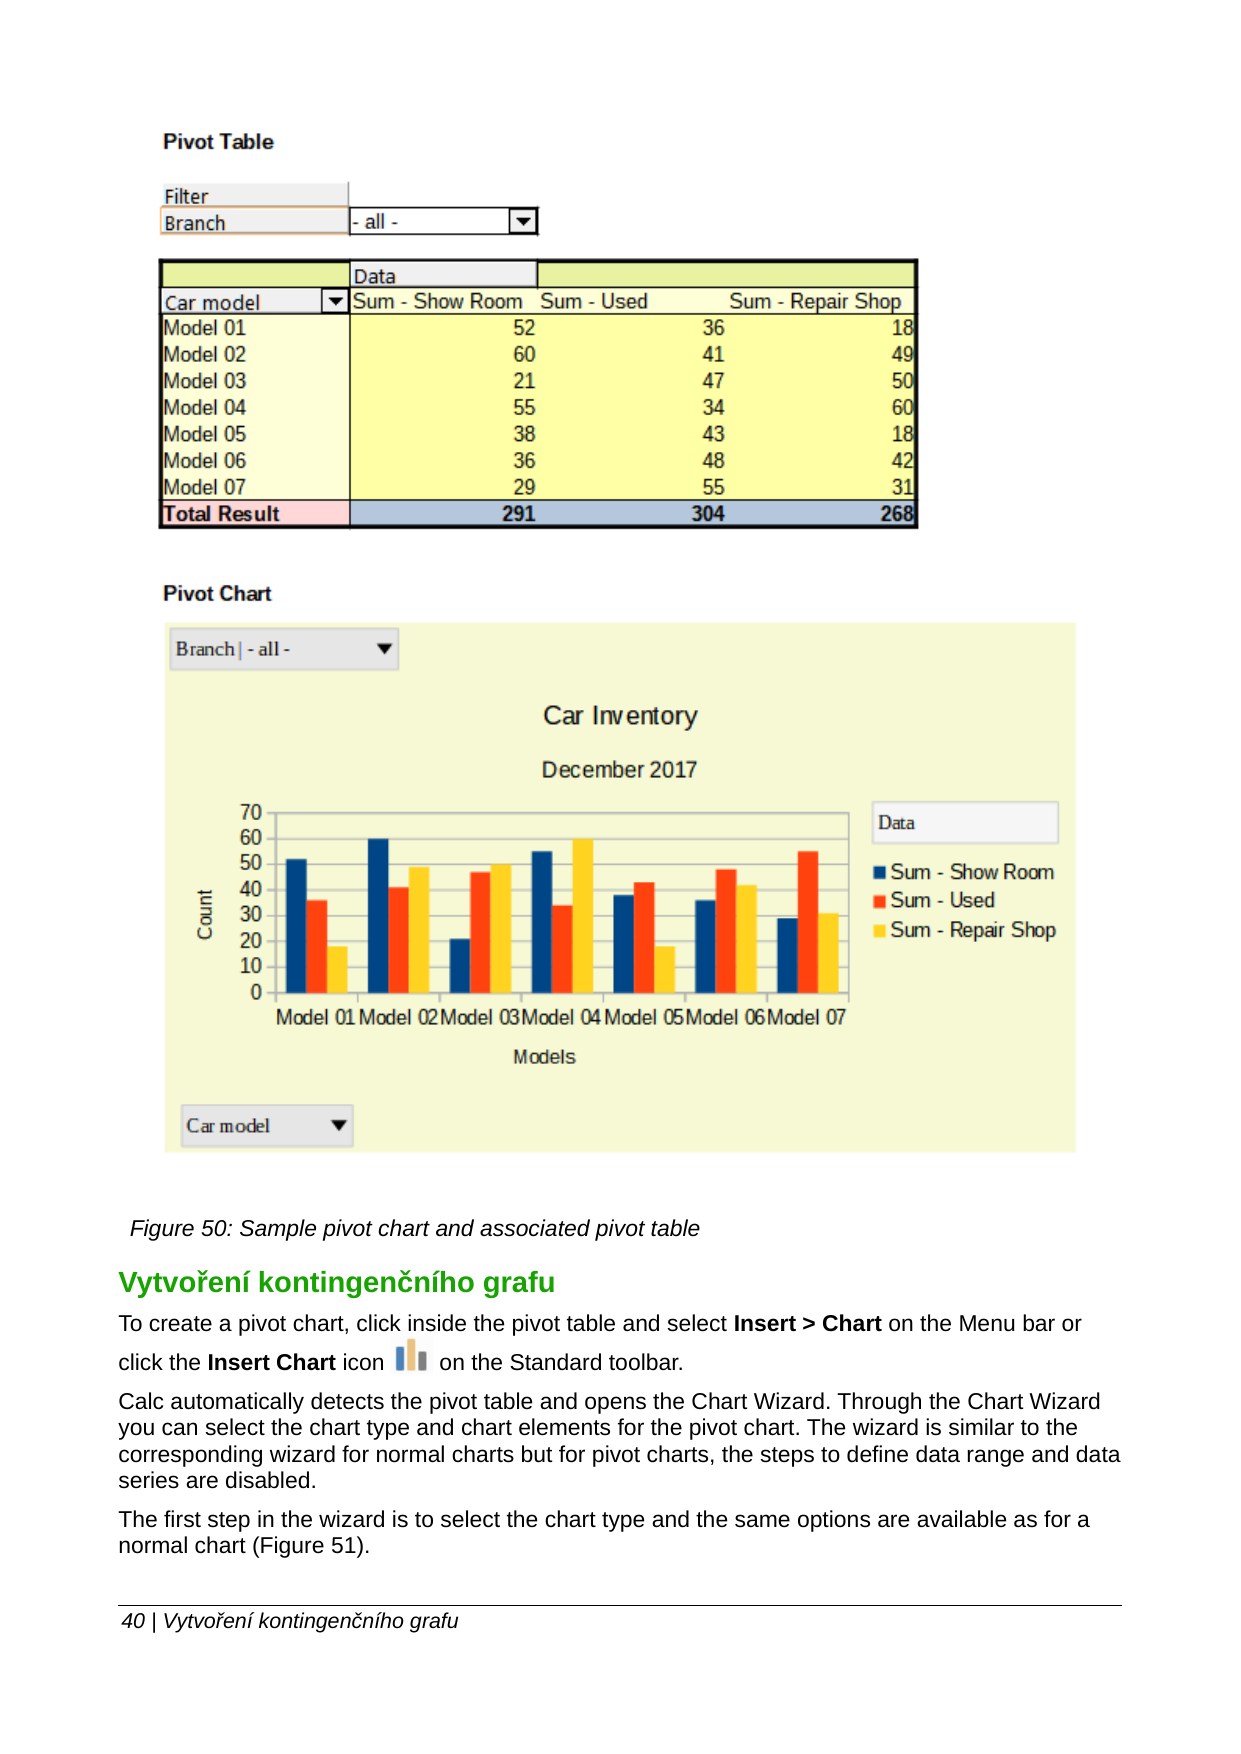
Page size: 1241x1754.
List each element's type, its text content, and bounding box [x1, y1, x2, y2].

picture [390, 1336, 433, 1374]
text The first step in the wizard is to select the chart type and the same options are available as for a normal chart (Figure 51). [118, 1506, 1122, 1559]
subtitle Vytvoření kontingenčního grafu [118, 1265, 1122, 1298]
text To create a pivot chart, click inside the pivot table and select Insert > Chart on the Menu bar or click the Insert Chart icon on the Standard toolbar. [118, 1310, 1122, 1376]
text Calc automatically detects the pivot table and opens the Chart Wizard. Through the Chart Wizard you can select the chart type and chart elements for the pivot chart. The wizard is similar to the corresponding wizard for normal charts but for pivot charts, the steps to define data range and data series are disabled. [118, 1388, 1122, 1493]
text Figure 50: Sample pivot chart and associated pivot table [129, 1189, 1111, 1241]
picture [129, 118, 1111, 1189]
